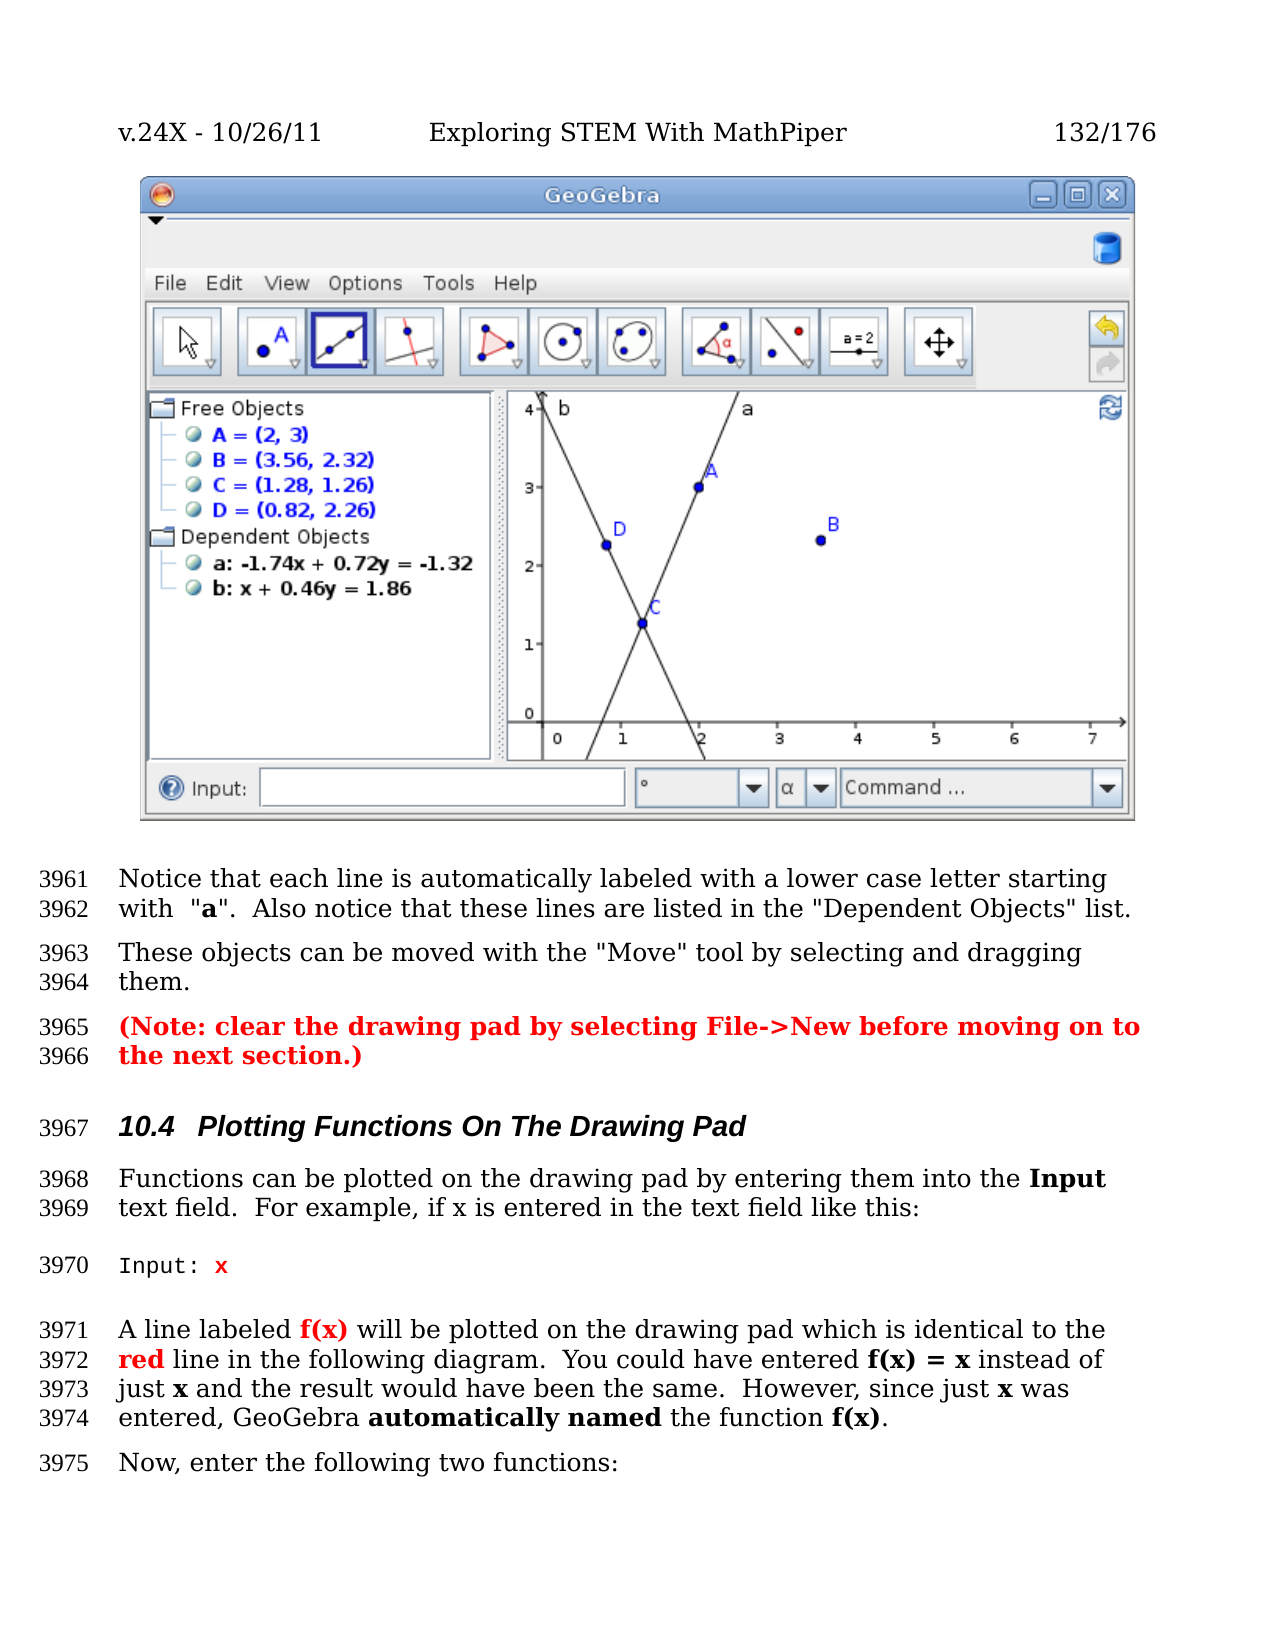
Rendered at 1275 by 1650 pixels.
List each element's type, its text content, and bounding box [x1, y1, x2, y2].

text Input: x [118, 1254, 1157, 1280]
picture [140, 176, 1136, 821]
text Now, enter the following two functions: [118, 1448, 1157, 1477]
subtitle Plotting Functions On The Drawing Pad [118, 1109, 1157, 1143]
text Notice that each line is automatically labeled with a lower case letter starting with "a". Also notice that these lines are listed in the "Dependent Objects" list. [118, 865, 1157, 923]
text A line labeled f(x) will be plotted on the drawing pad which is identical to the red line in the following diagram. You could have entered f(x) = x instead of just x and the result would have been the same. However, since just x was entered, GeoGebra automatically named the function f(x). [118, 1315, 1157, 1433]
text These objects can be moved with the "Move" tool by selecting and dragging them. [118, 938, 1157, 997]
text Functions can be plotted on the drawing pad by entering them into the Input text field. For example, if x is entered in the text field like this: [118, 1164, 1157, 1222]
text (Note: clear the drawing pad by selecting File->New before moving on to the next section.) [118, 1012, 1157, 1070]
